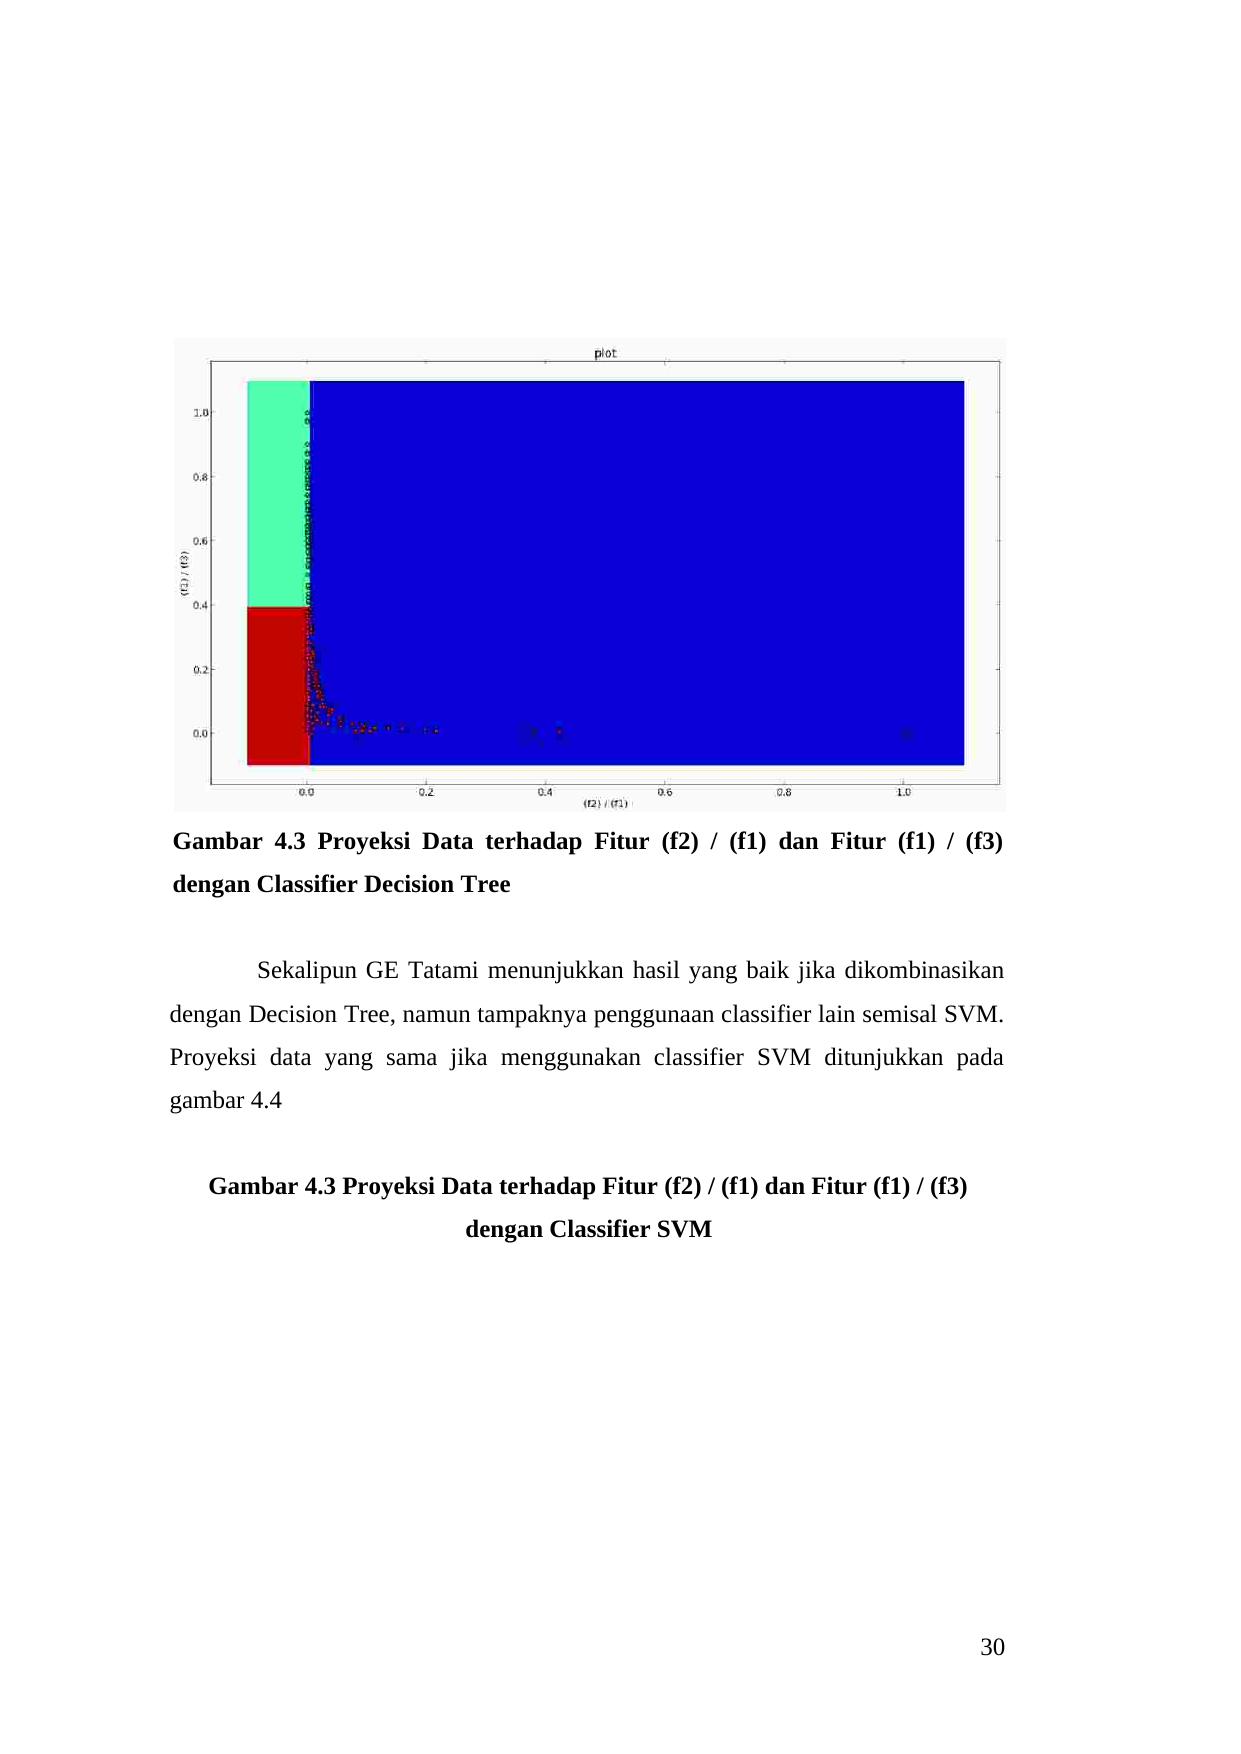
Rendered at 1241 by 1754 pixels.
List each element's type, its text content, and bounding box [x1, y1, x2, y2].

text Gambar 4.3 Proyeksi Data terhadap Fitur (f2) / (f1) dan Fitur (f1) / (f3) dengan Classifier Decision Tree [172, 812, 1005, 898]
text Sekalipun GE Tatami menunjukkan hasil yang baik jika dikombinasikan dengan Decision Tree, namun tampaknya penggunaan classifier lain semisal SVM. Proyeksi data yang sama jika menggunakan classifier SVM ditunjukkan pada gambar 4.4 [169, 956, 1005, 1114]
text Gambar 4.3 Proyeksi Data terhadap Fitur (f2) / (f1) dan Fitur (f1) / (f3) dengan Classifier SVM [171, 1171, 1005, 1243]
picture [174, 338, 1007, 812]
